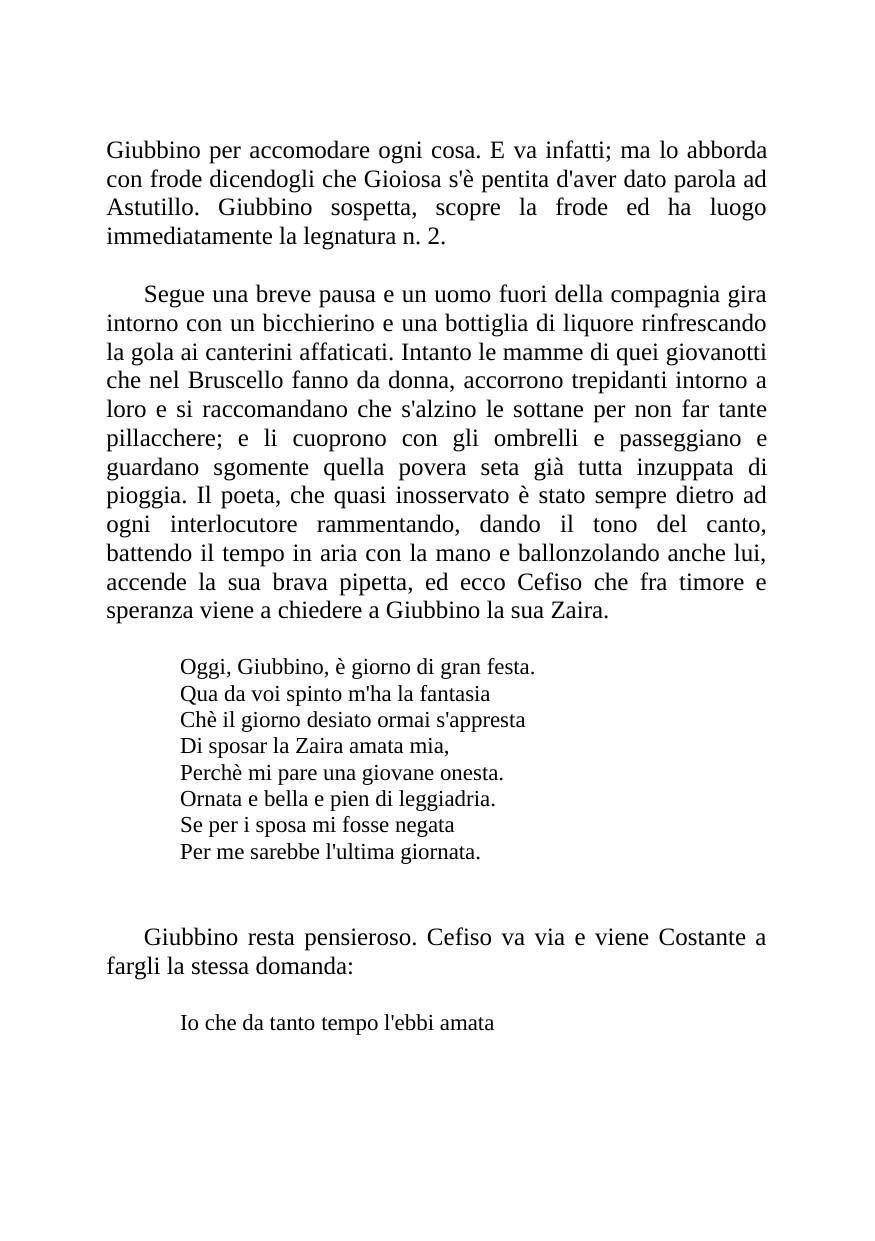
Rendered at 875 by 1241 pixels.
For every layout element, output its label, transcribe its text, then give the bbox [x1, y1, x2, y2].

text Perchè mi pare una giovane onesta. [106, 759, 768, 785]
text Io che da tanto tempo l'ebbi amata [106, 1009, 768, 1035]
text Se per i sposa mi fosse negata [106, 811, 768, 838]
text Qua da voi spinto m'ha la fantasia [106, 680, 768, 706]
text Giubbino per accomodare ogni cosa. E va infatti; ma lo abborda con frode dicendogli che Gioiosa s'è pentita d'aver dato parola ad Astutillo. Giubbino sospetta, scopre la frode ed ha luogo immediatamente la legnatura n. 2. [106, 135, 768, 250]
text Giubbino resta pensieroso. Cefiso va via e viene Costante a fargli la stessa domanda: [106, 922, 768, 979]
text Oggi, Giubbino, è giorno di gran festa. [106, 653, 768, 680]
text Per me sarebbe l'ultima giornata. [106, 838, 768, 864]
text Segue una breve pausa e un uomo fuori della compagnia gira intorno con un bicchierino e una bottiglia di liquore rinfrescando la gola ai canterini affaticati. Intanto le mamme di quei giovanotti che nel Bruscello fanno da donna, accorrono trepidanti intorno a loro e si raccomandano che s'alzino le sottane per non far tante pillacchere; e li cuoprono con gli ombrelli e passeggiano e guardano sgomente quella povera seta già tutta inzuppata di pioggia. Il poeta, che quasi inosservato è stato sempre dietro ad ogni interlocutore rammentando, dando il tono del canto, battendo il tempo in aria con la mano e ballonzolando anche lui, accende la sua brava pipetta, ed ecco Cefiso che fra timore e speranza viene a chiedere a Giubbino la sua Zaira. [106, 279, 768, 624]
text Chè il giorno desiato ormai s'appresta [106, 706, 768, 732]
text Ornata e bella e pien di leggiadria. [106, 785, 768, 811]
text Di sposar la Zaira amata mia, [106, 732, 768, 759]
